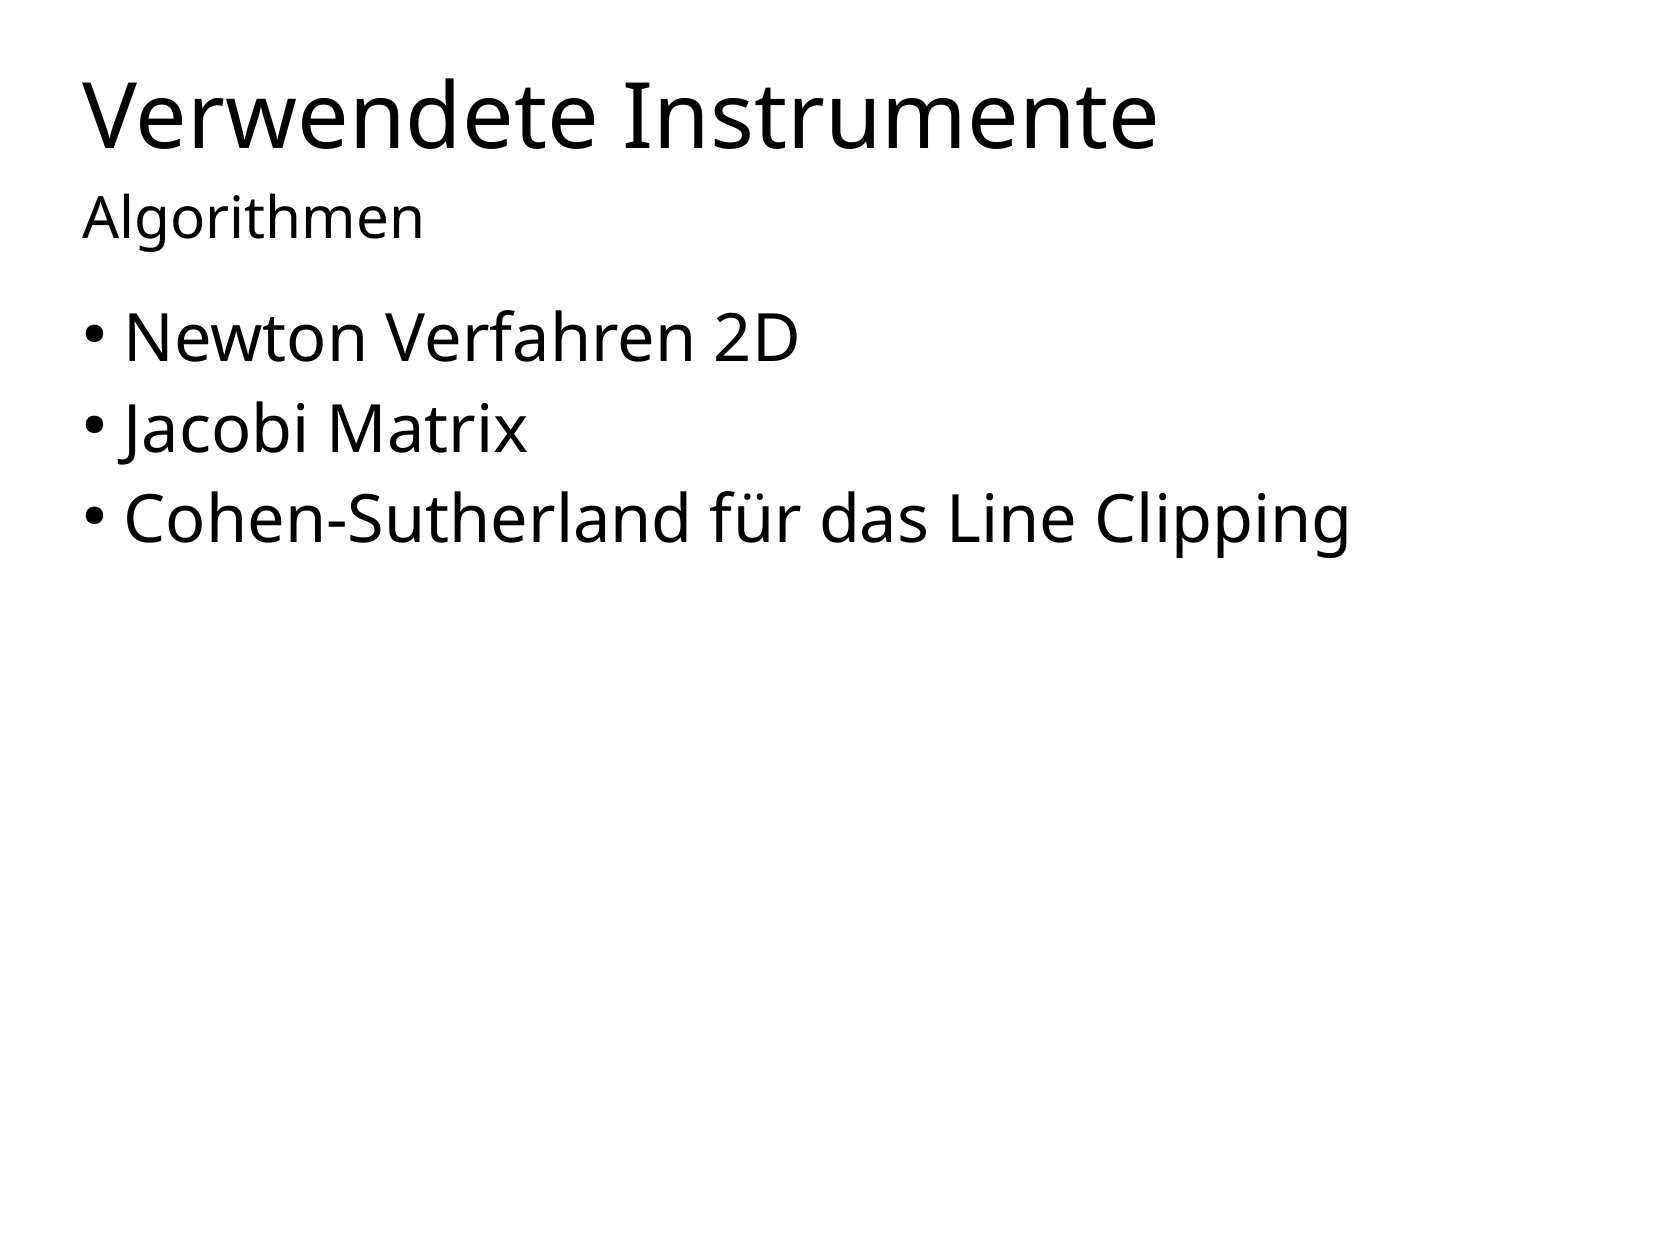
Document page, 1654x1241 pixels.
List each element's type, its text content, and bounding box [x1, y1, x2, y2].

title Verwendete Instrumente Algorithmen [82, 49, 1571, 257]
list Newton Verfahren 2D Jacobi Matrix Cohen-Sutherland für das Line Clipping [82, 290, 1571, 1109]
